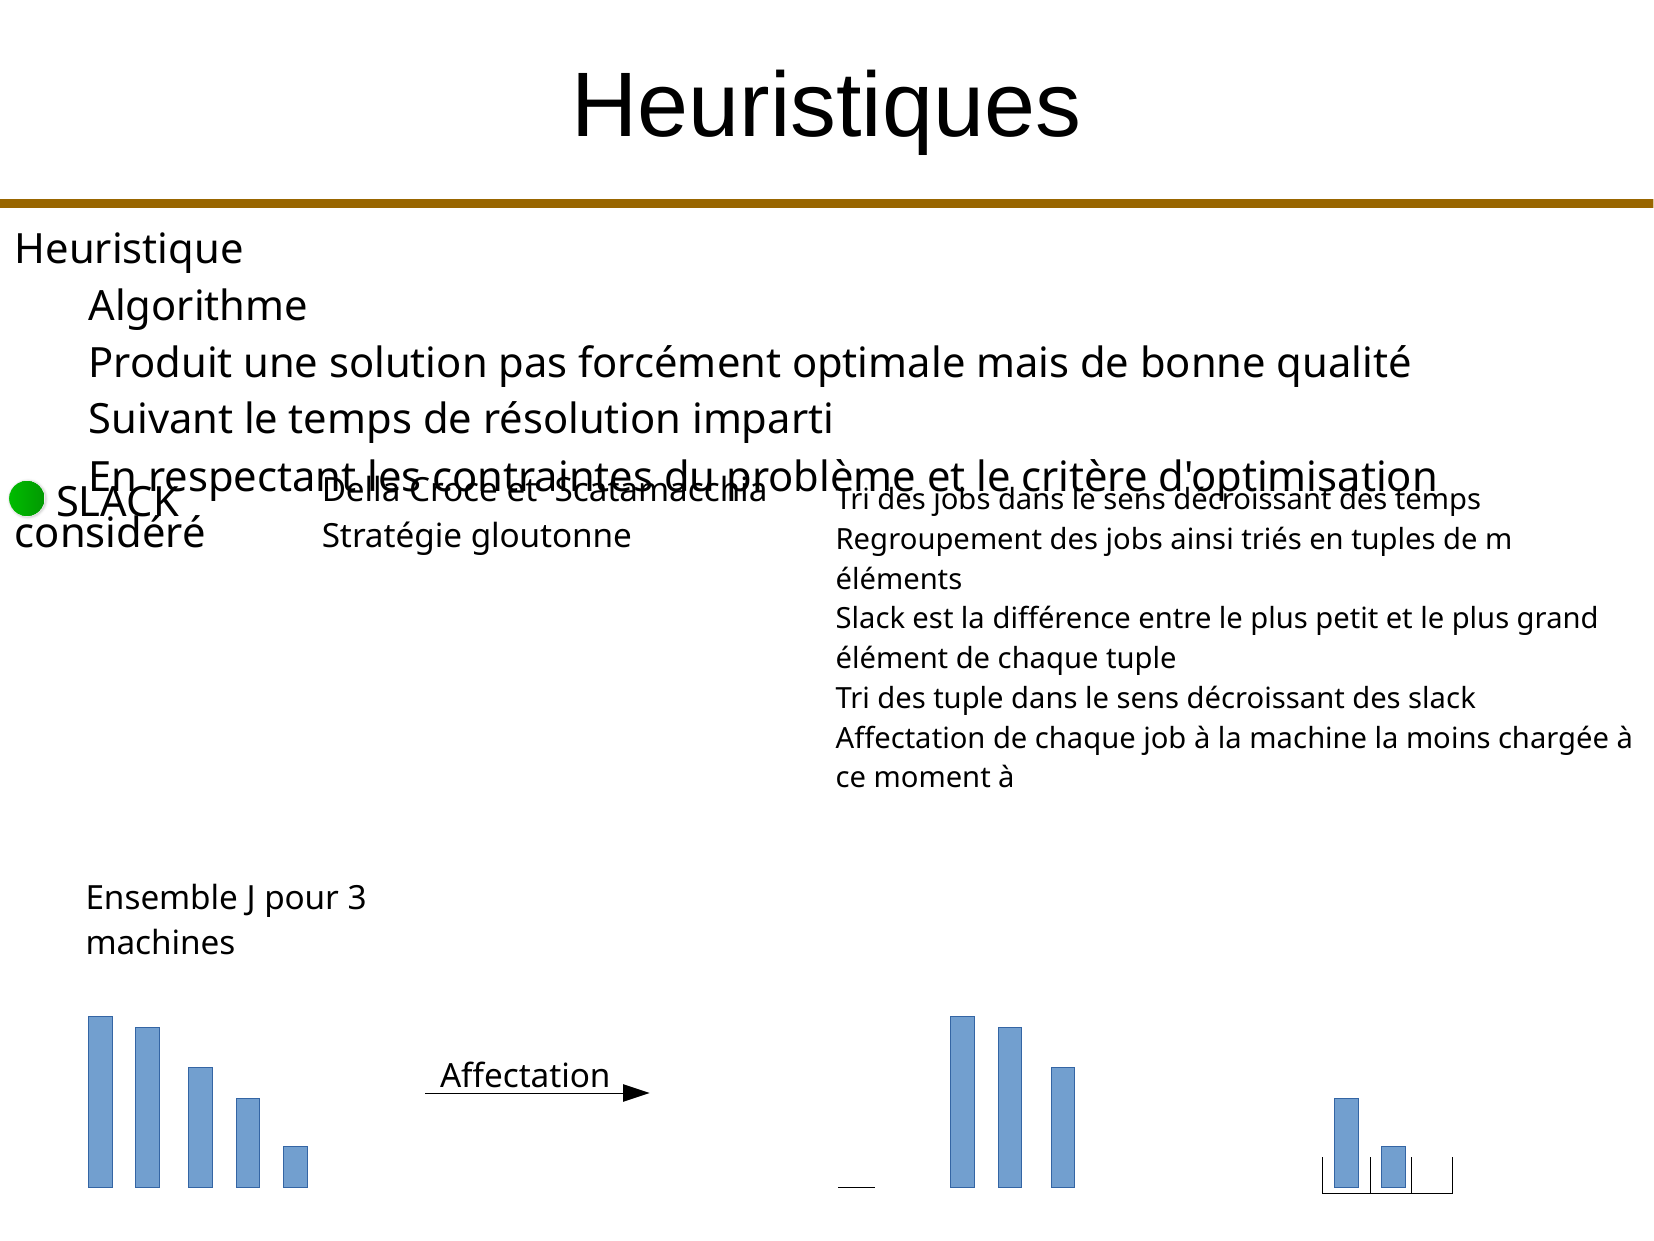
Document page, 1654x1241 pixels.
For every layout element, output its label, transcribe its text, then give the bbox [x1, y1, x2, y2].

text_box [283, 1146, 308, 1188]
text_box [1381, 1146, 1406, 1188]
text_box Tri des jobs dans le sens décroissant des temps Regroupement des jobs ainsi triés en tuples de m éléments Slack est la différence entre le plus petit et le plus grand élément de chaque tuple Tri des tuple dans le sens décroissant des slack Affectation de chaque job à la machine la moins chargée à ce moment à [820, 470, 1654, 723]
text_box SLACK [41, 464, 225, 528]
text_box Heuristique Algorithme Produit une solution pas forcément optimale mais de bonne qualité Suivant le temps de résolution imparti En respectant les contraintes du problème et le critère d'optimisation considéré [0, 210, 1654, 465]
text_box [88, 1016, 113, 1188]
text_box [950, 1016, 975, 1188]
text_box Affectation [425, 1044, 674, 1136]
title Heuristiques [82, 34, 1571, 174]
text_box [135, 1027, 160, 1188]
text_box [998, 1027, 1022, 1188]
text_box [188, 1067, 213, 1188]
text_box [1051, 1067, 1075, 1188]
text_box [1334, 1098, 1359, 1188]
text_box Della Croce et Scatamacchia Stratégie gloutonne [307, 459, 810, 551]
picture [6, 478, 50, 521]
text_box [236, 1098, 260, 1188]
text_box Ensemble J pour 3 machines [70, 866, 532, 920]
